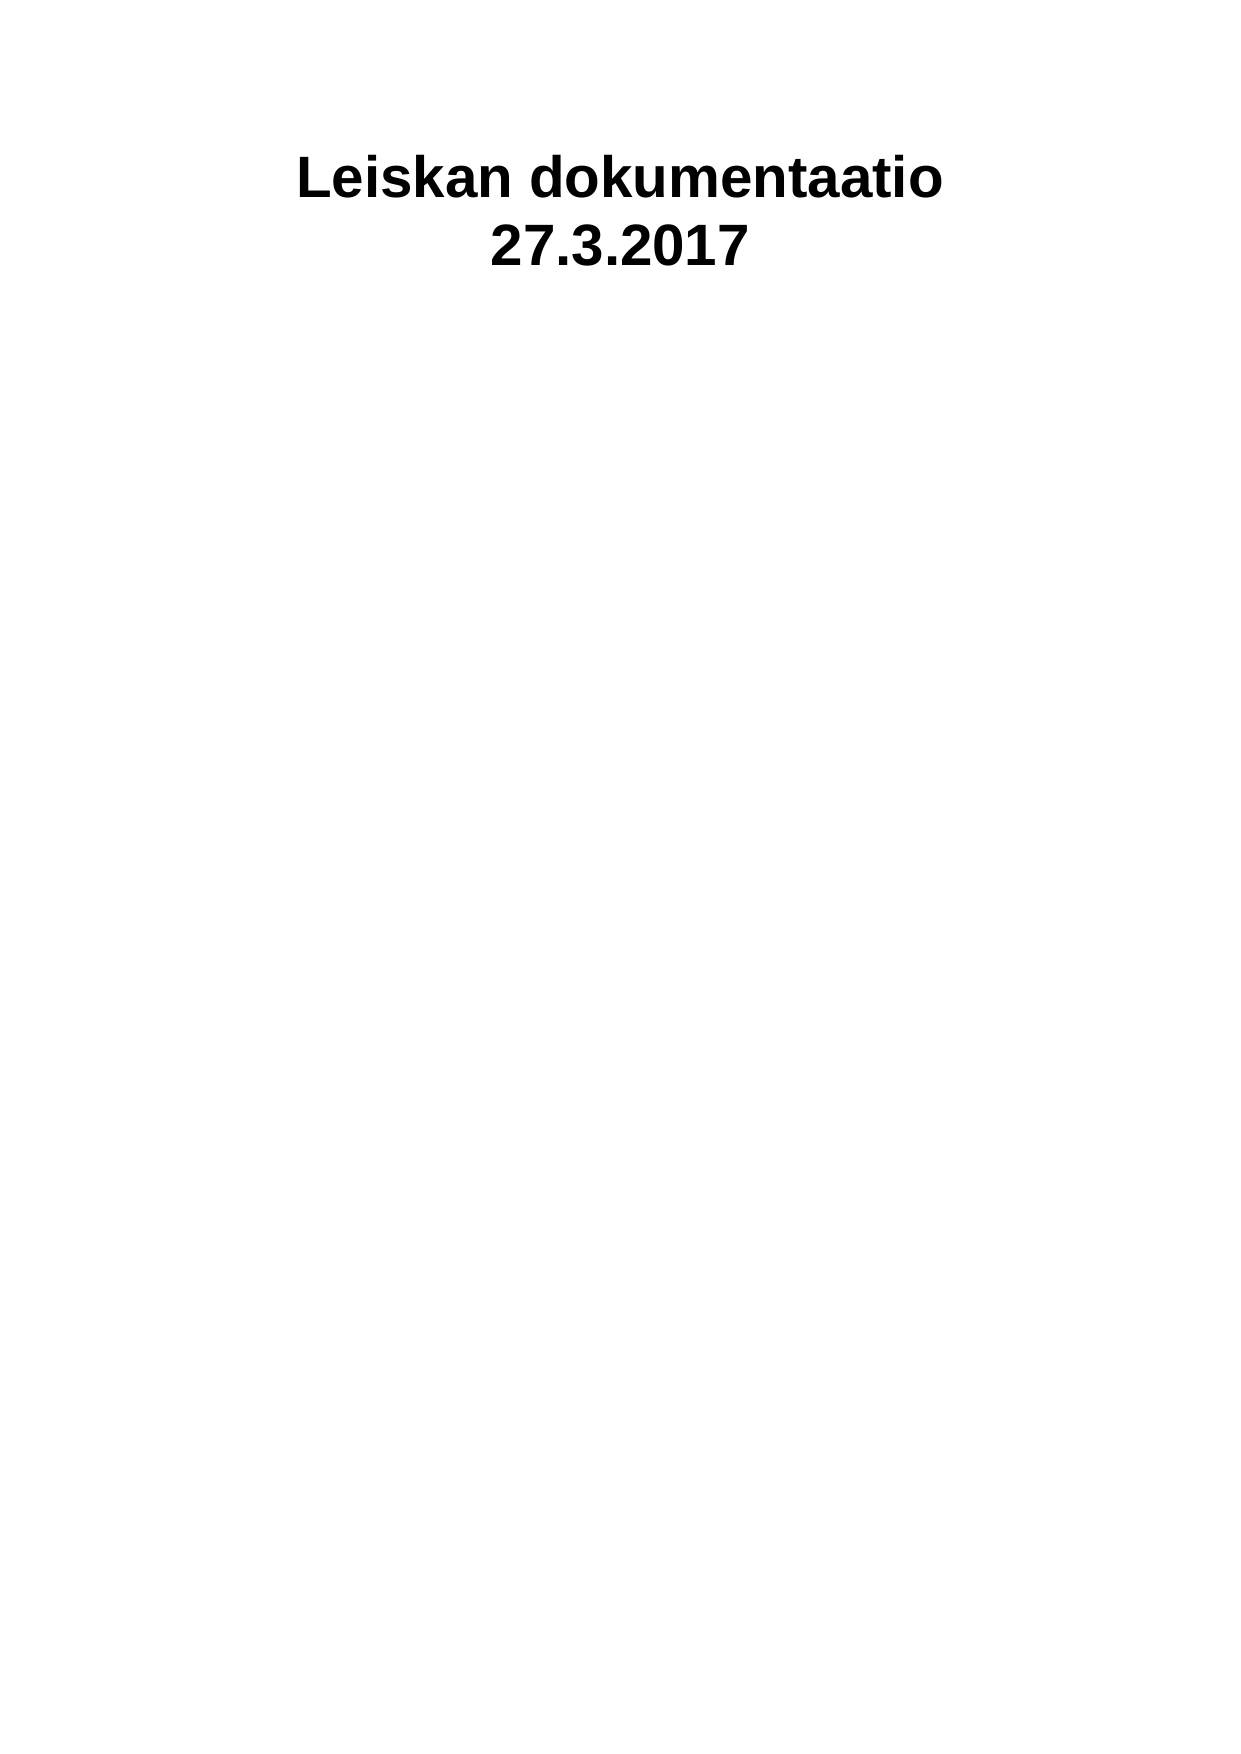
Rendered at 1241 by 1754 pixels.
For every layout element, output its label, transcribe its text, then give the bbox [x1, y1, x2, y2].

title Leiskan dokumentaatio 27.3.2017 [118, 143, 1122, 277]
